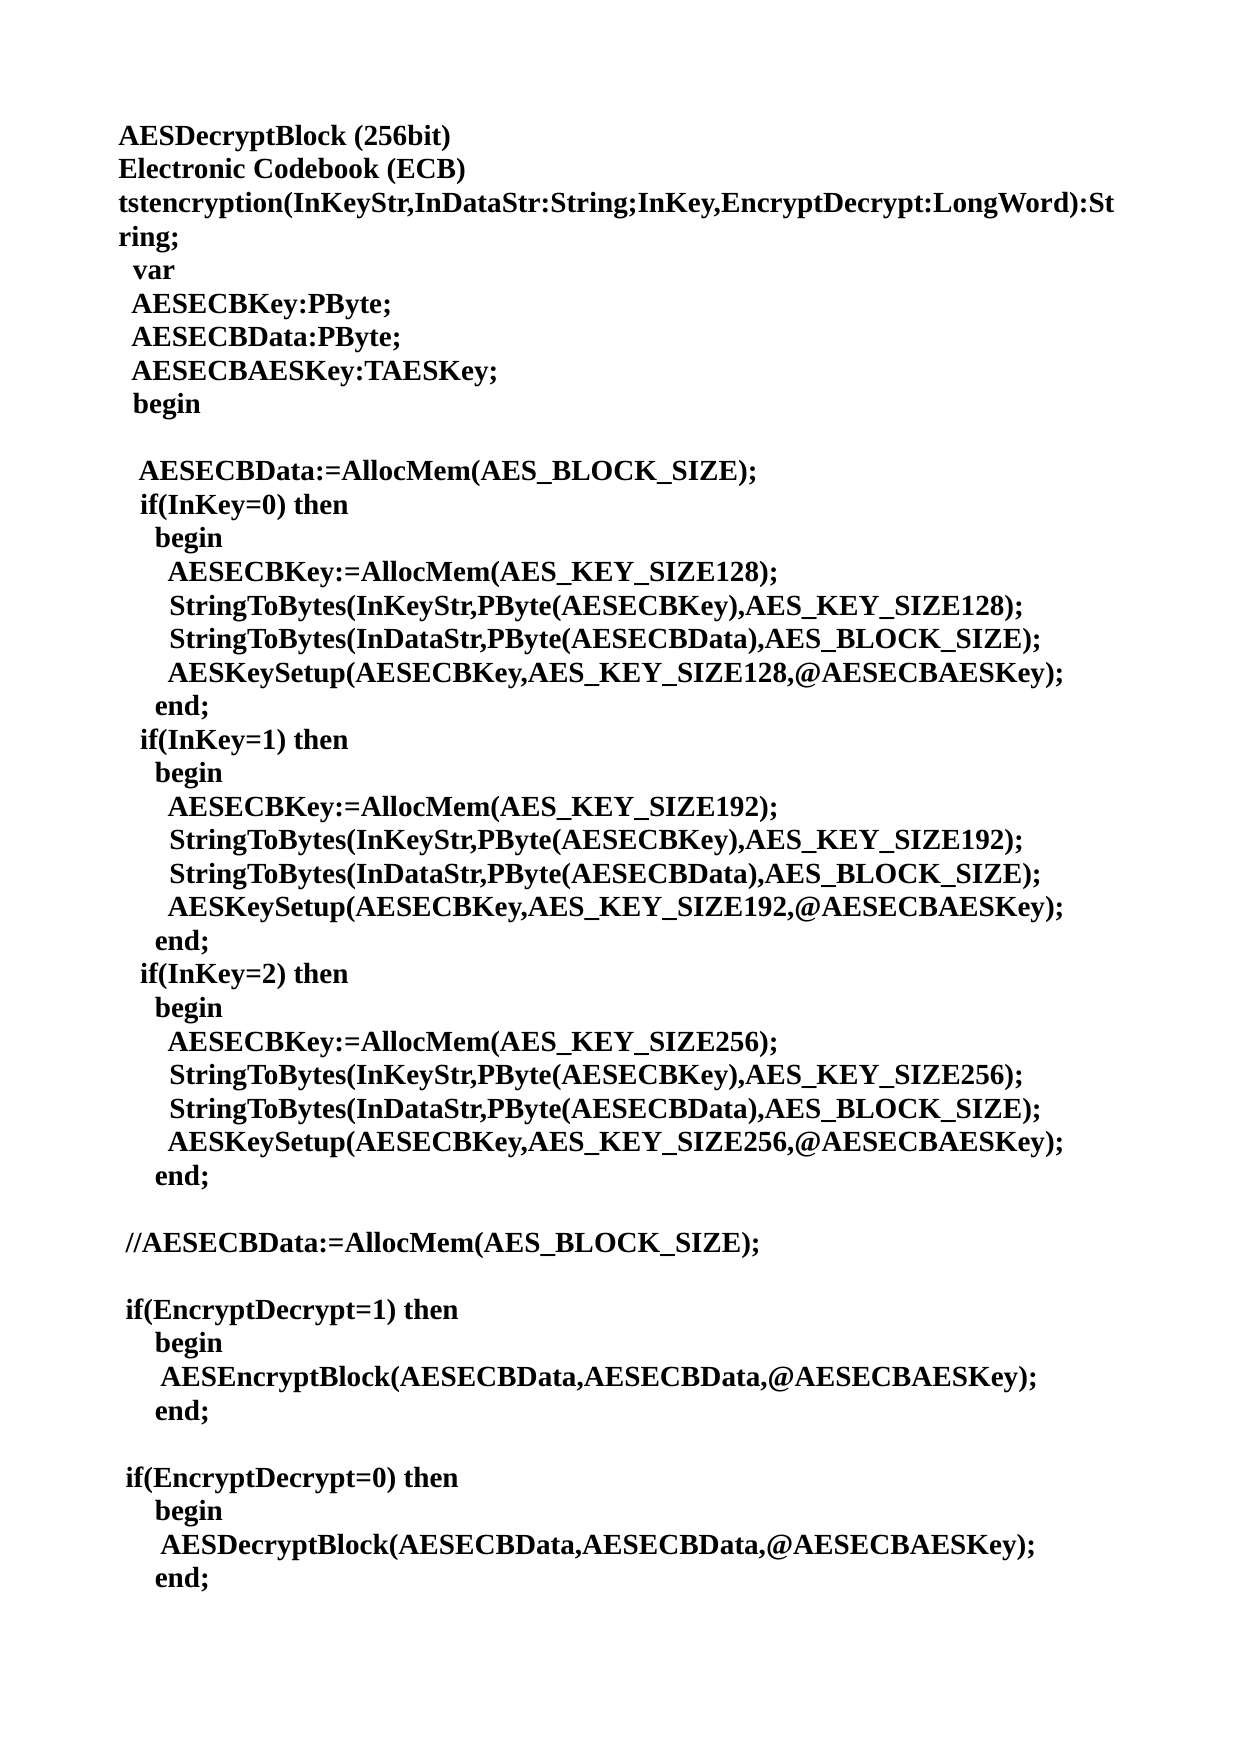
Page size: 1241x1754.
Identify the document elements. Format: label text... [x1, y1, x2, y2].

text if(InKey=0) then [118, 487, 1122, 521]
text end; [118, 1393, 1122, 1426]
text if(InKey=1) then [118, 722, 1122, 755]
text if(EncryptDecrypt=0) then [118, 1460, 1122, 1493]
text AESECBKey:=AllocMem(AES_KEY_SIZE256); [118, 1024, 1122, 1057]
text begin [118, 386, 1122, 420]
text AESECBKey:=AllocMem(AES_KEY_SIZE192); [118, 789, 1122, 822]
text begin [118, 1326, 1122, 1359]
text AESECBData:=AllocMem(AES_BLOCK_SIZE); [118, 453, 1122, 487]
text tstencryption(InKeyStr,InDataStr:String;InKey,EncryptDecrypt:LongWord):String; [118, 185, 1122, 252]
text AESECBData:PByte; [118, 319, 1122, 353]
text StringToBytes(InDataStr,PByte(AESECBData),AES_BLOCK_SIZE); [118, 856, 1122, 889]
text AESDecryptBlock (256bit) [118, 118, 1122, 152]
text end; [118, 1158, 1122, 1191]
text AESEncryptBlock(AESECBData,AESECBData,@AESECBAESKey); [118, 1359, 1122, 1393]
text StringToBytes(InKeyStr,PByte(AESECBKey),AES_KEY_SIZE192); [118, 822, 1122, 856]
text StringToBytes(InDataStr,PByte(AESECBData),AES_BLOCK_SIZE); [118, 621, 1122, 655]
text begin [118, 990, 1122, 1024]
text //AESECBData:=AllocMem(AES_BLOCK_SIZE); [118, 1225, 1122, 1258]
text if(InKey=2) then [118, 957, 1122, 990]
text AESECBAESKey:TAESKey; [118, 353, 1122, 386]
text Electronic Codebook (ECB) [118, 152, 1122, 185]
text AESKeySetup(AESECBKey,AES_KEY_SIZE192,@AESECBAESKey); [118, 889, 1122, 923]
text StringToBytes(InKeyStr,PByte(AESECBKey),AES_KEY_SIZE128); [118, 588, 1122, 621]
text AESKeySetup(AESECBKey,AES_KEY_SIZE128,@AESECBAESKey); [118, 655, 1122, 688]
text if(EncryptDecrypt=1) then [118, 1292, 1122, 1326]
text AESECBKey:=AllocMem(AES_KEY_SIZE128); [118, 554, 1122, 588]
text var [118, 252, 1122, 286]
text end; [118, 923, 1122, 957]
text StringToBytes(InDataStr,PByte(AESECBData),AES_BLOCK_SIZE); [118, 1091, 1122, 1124]
text end; [118, 688, 1122, 722]
text AESECBKey:PByte; [118, 286, 1122, 319]
text begin [118, 1493, 1122, 1527]
text begin [118, 755, 1122, 789]
text StringToBytes(InKeyStr,PByte(AESECBKey),AES_KEY_SIZE256); [118, 1057, 1122, 1091]
text AESDecryptBlock(AESECBData,AESECBData,@AESECBAESKey); [118, 1527, 1122, 1560]
text begin [118, 521, 1122, 554]
text AESKeySetup(AESECBKey,AES_KEY_SIZE256,@AESECBAESKey); [118, 1124, 1122, 1158]
text end; [118, 1560, 1122, 1594]
